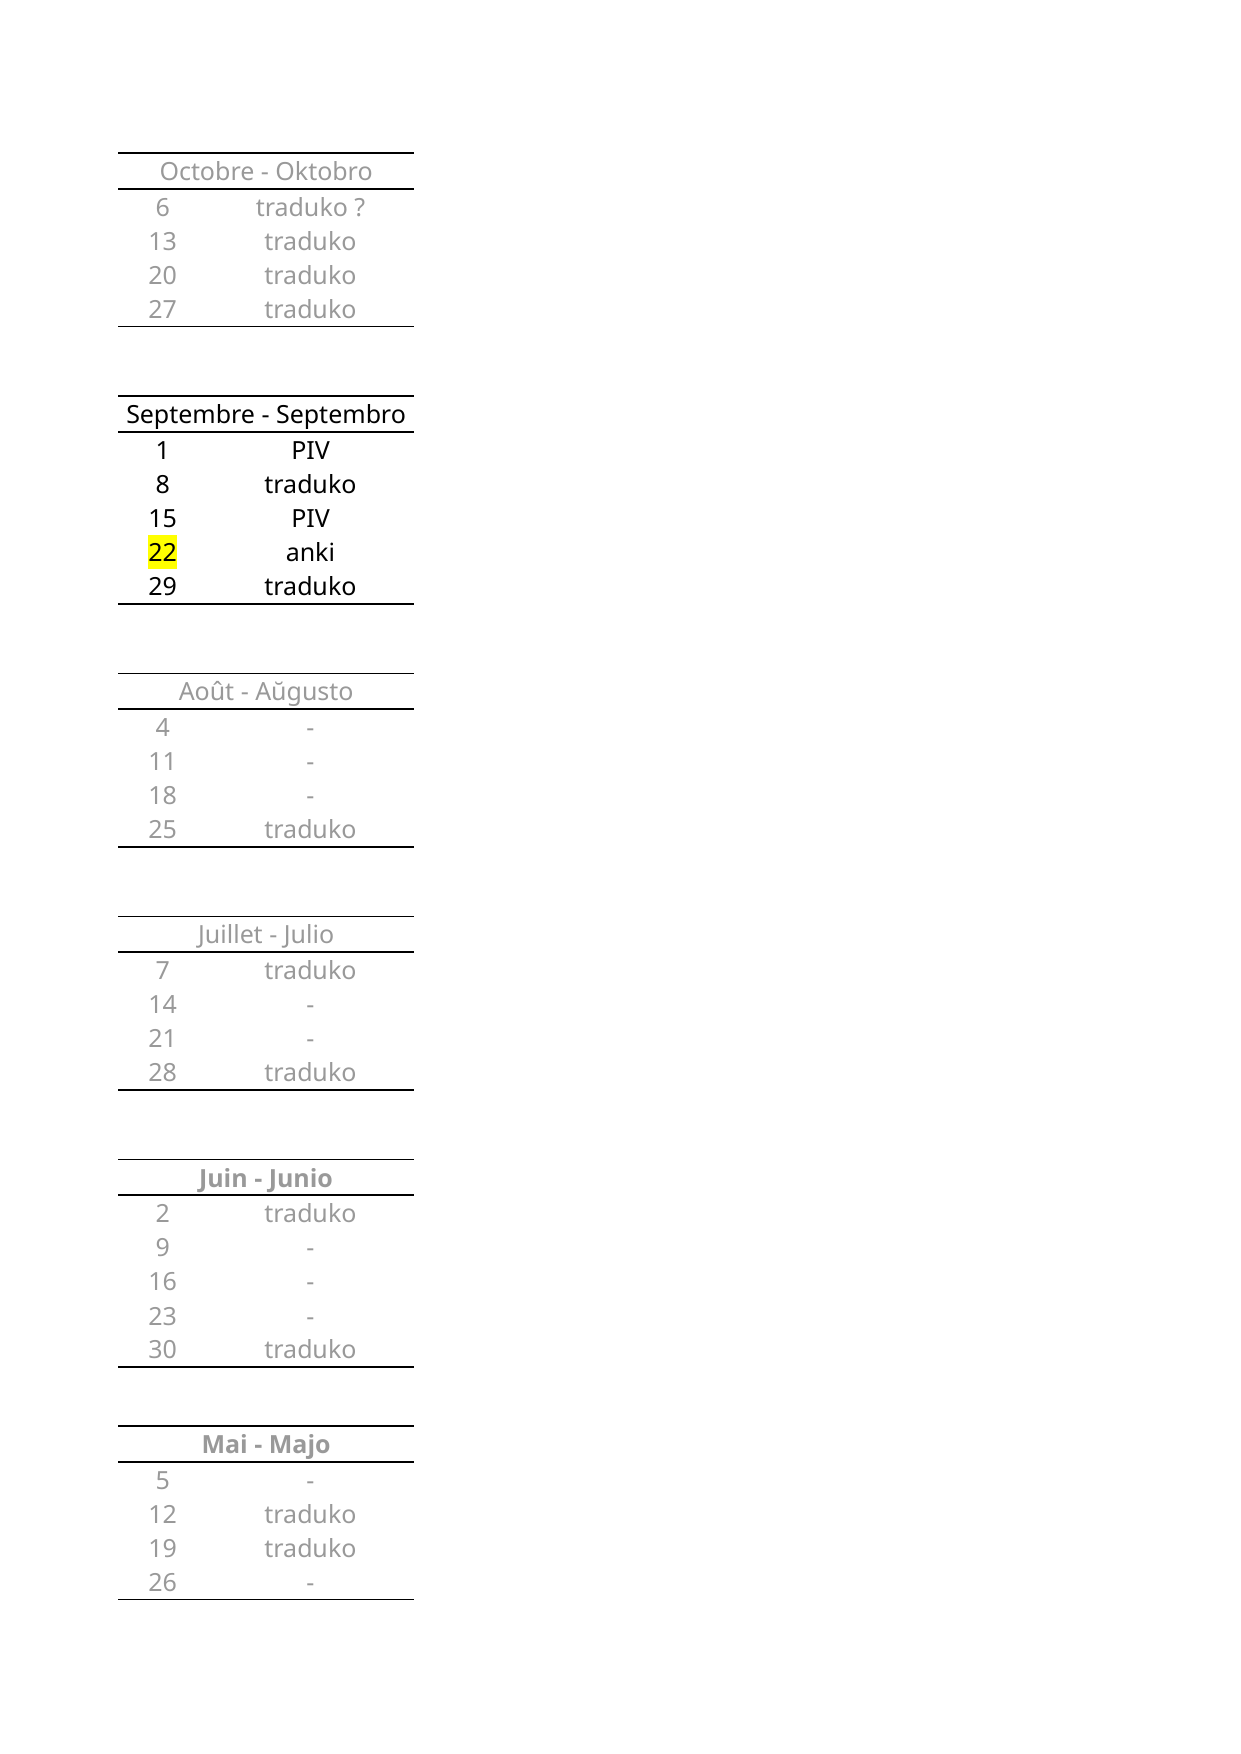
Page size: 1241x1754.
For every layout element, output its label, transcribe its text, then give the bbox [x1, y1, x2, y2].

table_header Octobre - Oktobro [118, 154, 414, 188]
table_cell 26 [118, 1565, 207, 1599]
table_header Juin - Junio [118, 1160, 414, 1194]
table_cell 9 [118, 1230, 207, 1264]
table_cell 8 [118, 467, 207, 501]
table_cell traduko [207, 1497, 414, 1531]
table_cell 16 [118, 1264, 207, 1298]
table_cell - [207, 1230, 414, 1264]
table_cell 7 [118, 953, 207, 987]
table_cell - [207, 710, 414, 744]
table_cell 29 [118, 569, 207, 603]
table_cell 21 [118, 1021, 207, 1055]
table_cell traduko ? [207, 190, 414, 223]
table_cell traduko [207, 258, 414, 292]
table_cell traduko [207, 467, 414, 501]
table_cell - [207, 778, 414, 812]
table_cell 23 [118, 1298, 207, 1332]
table_cell traduko [207, 953, 414, 987]
table_cell 18 [118, 778, 207, 812]
table_header Août - Aŭgusto [118, 674, 414, 708]
table_cell - [207, 1264, 414, 1298]
table_cell 2 [118, 1196, 207, 1230]
table_cell - [207, 1298, 414, 1332]
table_header Septembre - Septembro [118, 397, 414, 431]
table_cell 6 [118, 190, 207, 223]
table_cell traduko [207, 812, 414, 846]
table_cell traduko [207, 1196, 414, 1230]
table_cell - [207, 1463, 414, 1497]
table_cell traduko [207, 1332, 414, 1366]
table_cell anki [207, 535, 414, 569]
table_cell 28 [118, 1055, 207, 1089]
table_cell PIV [207, 501, 414, 535]
table_cell 22 [118, 535, 207, 569]
table_cell - [207, 1565, 414, 1599]
table_cell 25 [118, 812, 207, 846]
table_header Mai - Majo [118, 1427, 414, 1461]
table_cell traduko [207, 1531, 414, 1565]
table_cell 12 [118, 1497, 207, 1531]
table_cell 14 [118, 987, 207, 1021]
table_cell traduko [207, 569, 414, 603]
table_cell 30 [118, 1332, 207, 1366]
table_cell 15 [118, 501, 207, 535]
table_cell PIV [207, 433, 414, 467]
table_cell 13 [118, 224, 207, 257]
table_cell traduko [207, 1055, 414, 1089]
table_cell - [207, 744, 414, 778]
table_cell 11 [118, 744, 207, 778]
table_header Juillet - Julio [118, 917, 414, 951]
table_cell traduko [207, 292, 414, 326]
table_cell traduko [207, 224, 414, 257]
table_cell - [207, 1021, 414, 1055]
table_cell 19 [118, 1531, 207, 1565]
table_cell 4 [118, 710, 207, 744]
table_cell - [207, 987, 414, 1021]
table_cell 1 [118, 433, 207, 467]
table_cell 27 [118, 292, 207, 326]
table_cell 20 [118, 258, 207, 292]
table_cell 5 [118, 1463, 207, 1497]
